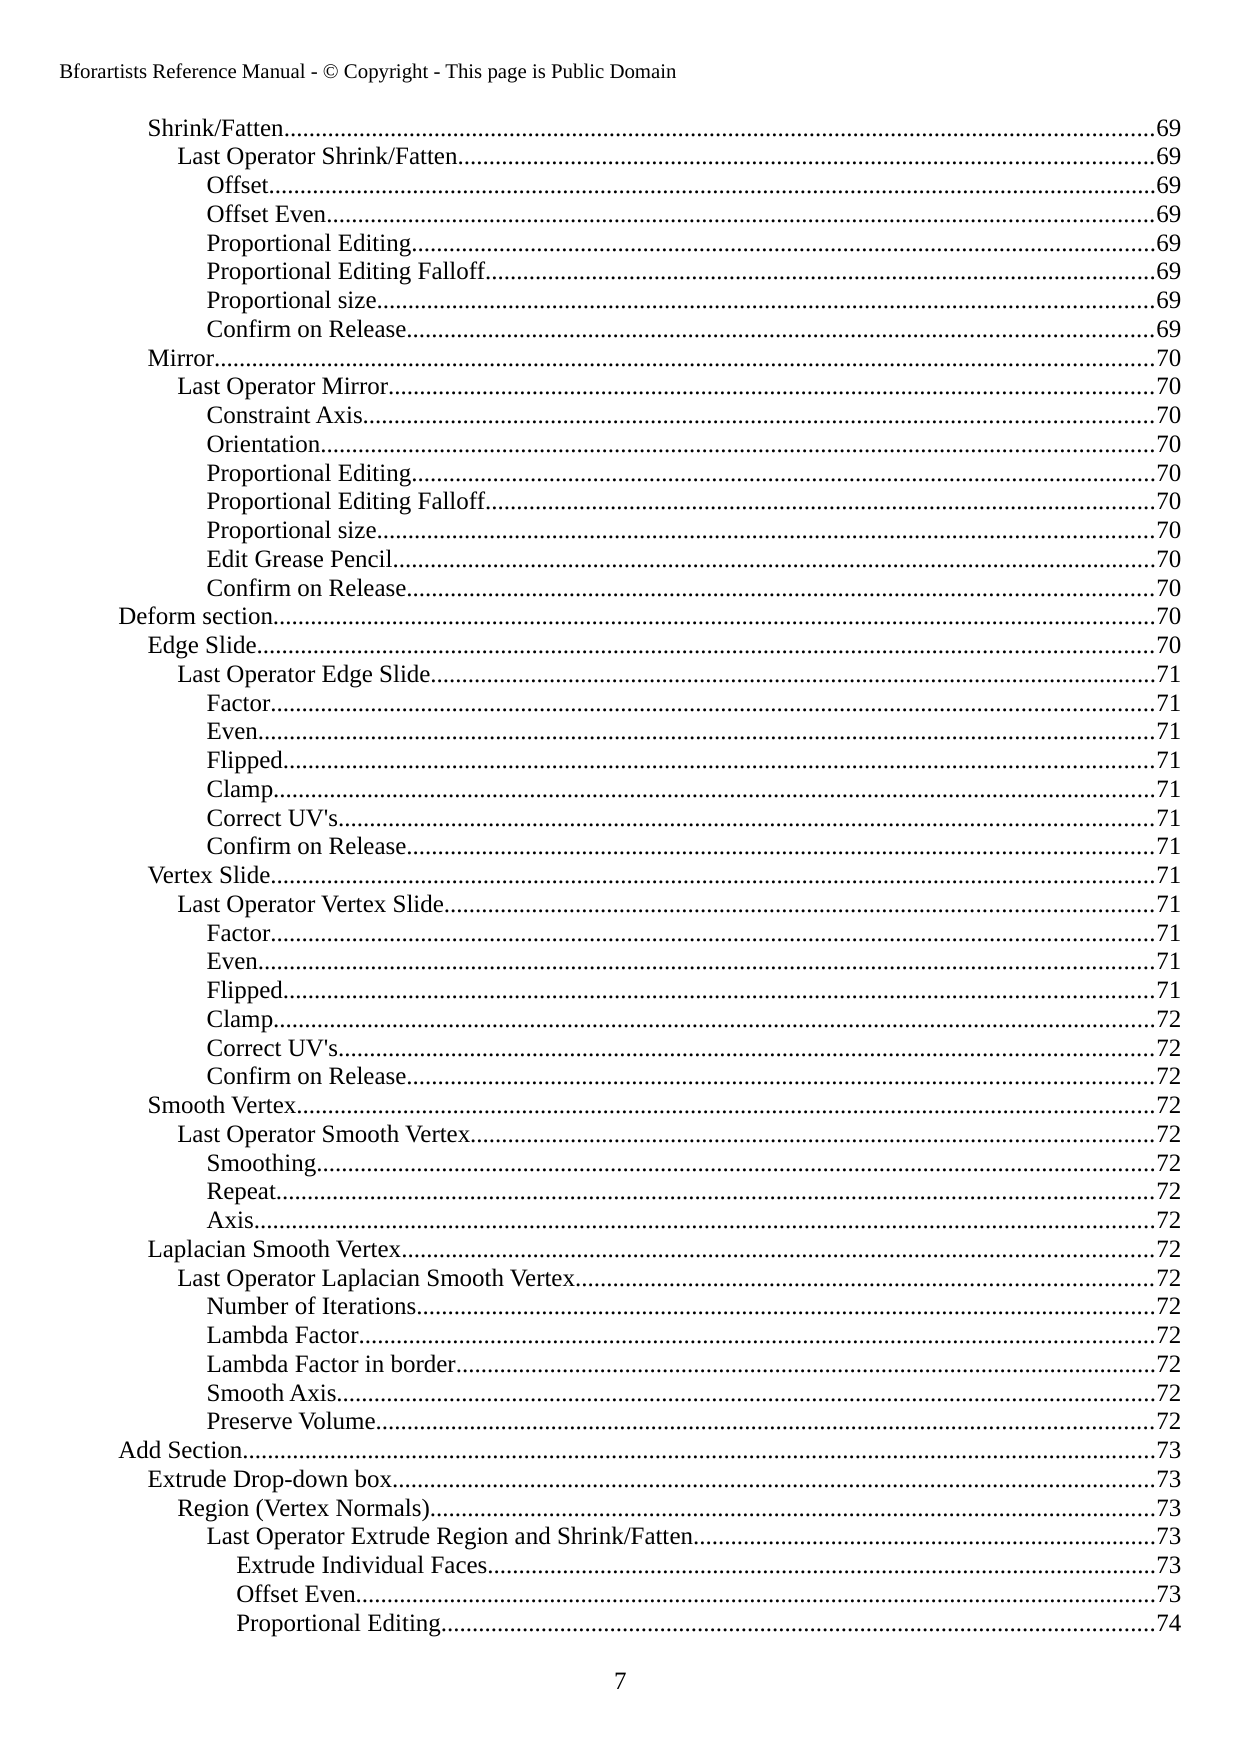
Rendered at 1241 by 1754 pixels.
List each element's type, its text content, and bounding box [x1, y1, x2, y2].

text Deform section 70 [118, 601, 1181, 630]
text Proportional Editing 74 [236, 1608, 1181, 1636]
text Factor 71 [206, 918, 1181, 946]
text Factor 71 [206, 688, 1181, 716]
text Smoothing 72 [206, 1148, 1181, 1176]
text Correct UV's 72 [206, 1033, 1181, 1061]
text Flipped 71 [206, 975, 1181, 1004]
text Proportional size 70 [206, 515, 1181, 544]
text Orientation 70 [206, 429, 1181, 458]
text Lambda Factor 72 [206, 1320, 1181, 1349]
text Last Operator Vertex Slide 71 [177, 889, 1181, 918]
text Number of Iterations 72 [206, 1291, 1181, 1320]
text Constraint Axis 70 [206, 400, 1181, 429]
text Laplacian Smooth Vertex 72 [147, 1234, 1181, 1263]
text Clamp 71 [206, 774, 1181, 803]
text Proportional Editing Falloff 70 [206, 486, 1181, 515]
text Last Operator Smooth Vertex 72 [177, 1119, 1181, 1148]
text Last Operator Mirror 70 [177, 371, 1181, 400]
text Last Operator Shrink/Fatten 69 [177, 141, 1181, 170]
text Correct UV's 71 [206, 803, 1181, 831]
text Repeat 72 [206, 1176, 1181, 1205]
text Smooth Axis 72 [206, 1378, 1181, 1406]
text Axis 72 [206, 1205, 1181, 1234]
text Smooth Vertex 72 [147, 1090, 1181, 1119]
text Proportional Editing Falloff 69 [206, 256, 1181, 285]
text Flipped 71 [206, 745, 1181, 774]
text Shrink/Fatten 69 [147, 113, 1181, 141]
text Proportional size 69 [206, 285, 1181, 314]
text Proportional Editing 69 [206, 228, 1181, 256]
text Extrude Drop-down box 73 [147, 1464, 1181, 1493]
text Even 71 [206, 946, 1181, 975]
text Vertex Slide 71 [147, 860, 1181, 889]
text Preserve Volume 72 [206, 1406, 1181, 1435]
text Extrude Individual Faces 73 [236, 1550, 1181, 1579]
text Clamp 72 [206, 1004, 1181, 1033]
text Last Operator Edge Slide 71 [177, 659, 1181, 688]
text Lambda Factor in border 72 [206, 1349, 1181, 1378]
text Confirm on Release 71 [206, 831, 1181, 860]
text Last Operator Laplacian Smooth Vertex 72 [177, 1263, 1181, 1291]
text Mirror 70 [147, 343, 1181, 371]
text Add Section 73 [118, 1435, 1181, 1464]
text Even 71 [206, 716, 1181, 745]
text Proportional Editing 70 [206, 458, 1181, 486]
text Edit Grease Pencil 70 [206, 544, 1181, 573]
text Offset Even 69 [206, 199, 1181, 228]
text Confirm on Release 70 [206, 573, 1181, 601]
text Offset 69 [206, 170, 1181, 199]
text Confirm on Release 72 [206, 1061, 1181, 1090]
text Confirm on Release 69 [206, 314, 1181, 343]
text Edge Slide 70 [147, 630, 1181, 659]
text Last Operator Extrude Region and Shrink/Fatten 73 [206, 1521, 1181, 1550]
text Region (Vertex Normals) 73 [177, 1493, 1181, 1521]
text Offset Even 73 [236, 1579, 1181, 1608]
